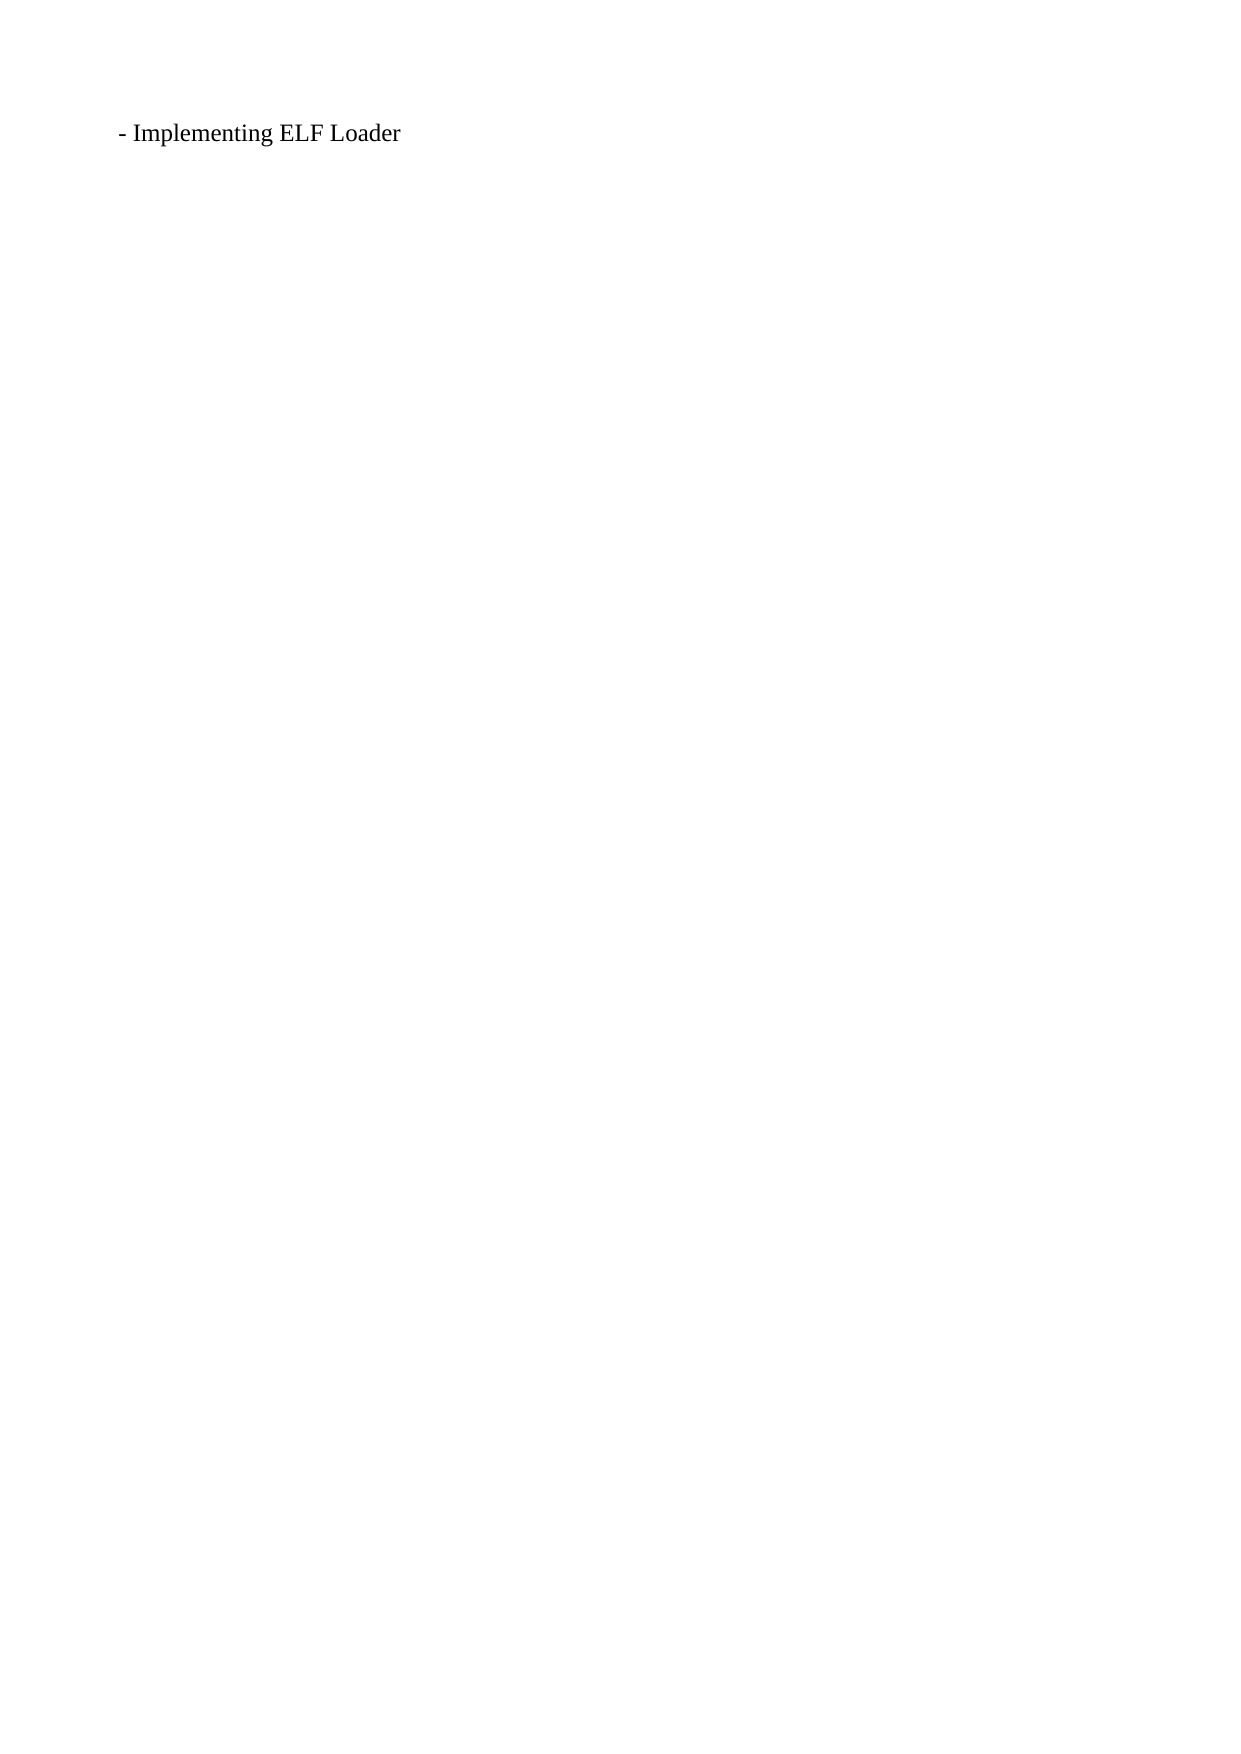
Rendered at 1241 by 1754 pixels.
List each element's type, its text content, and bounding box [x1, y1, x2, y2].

text - Implementing ELF Loader [118, 118, 1122, 147]
